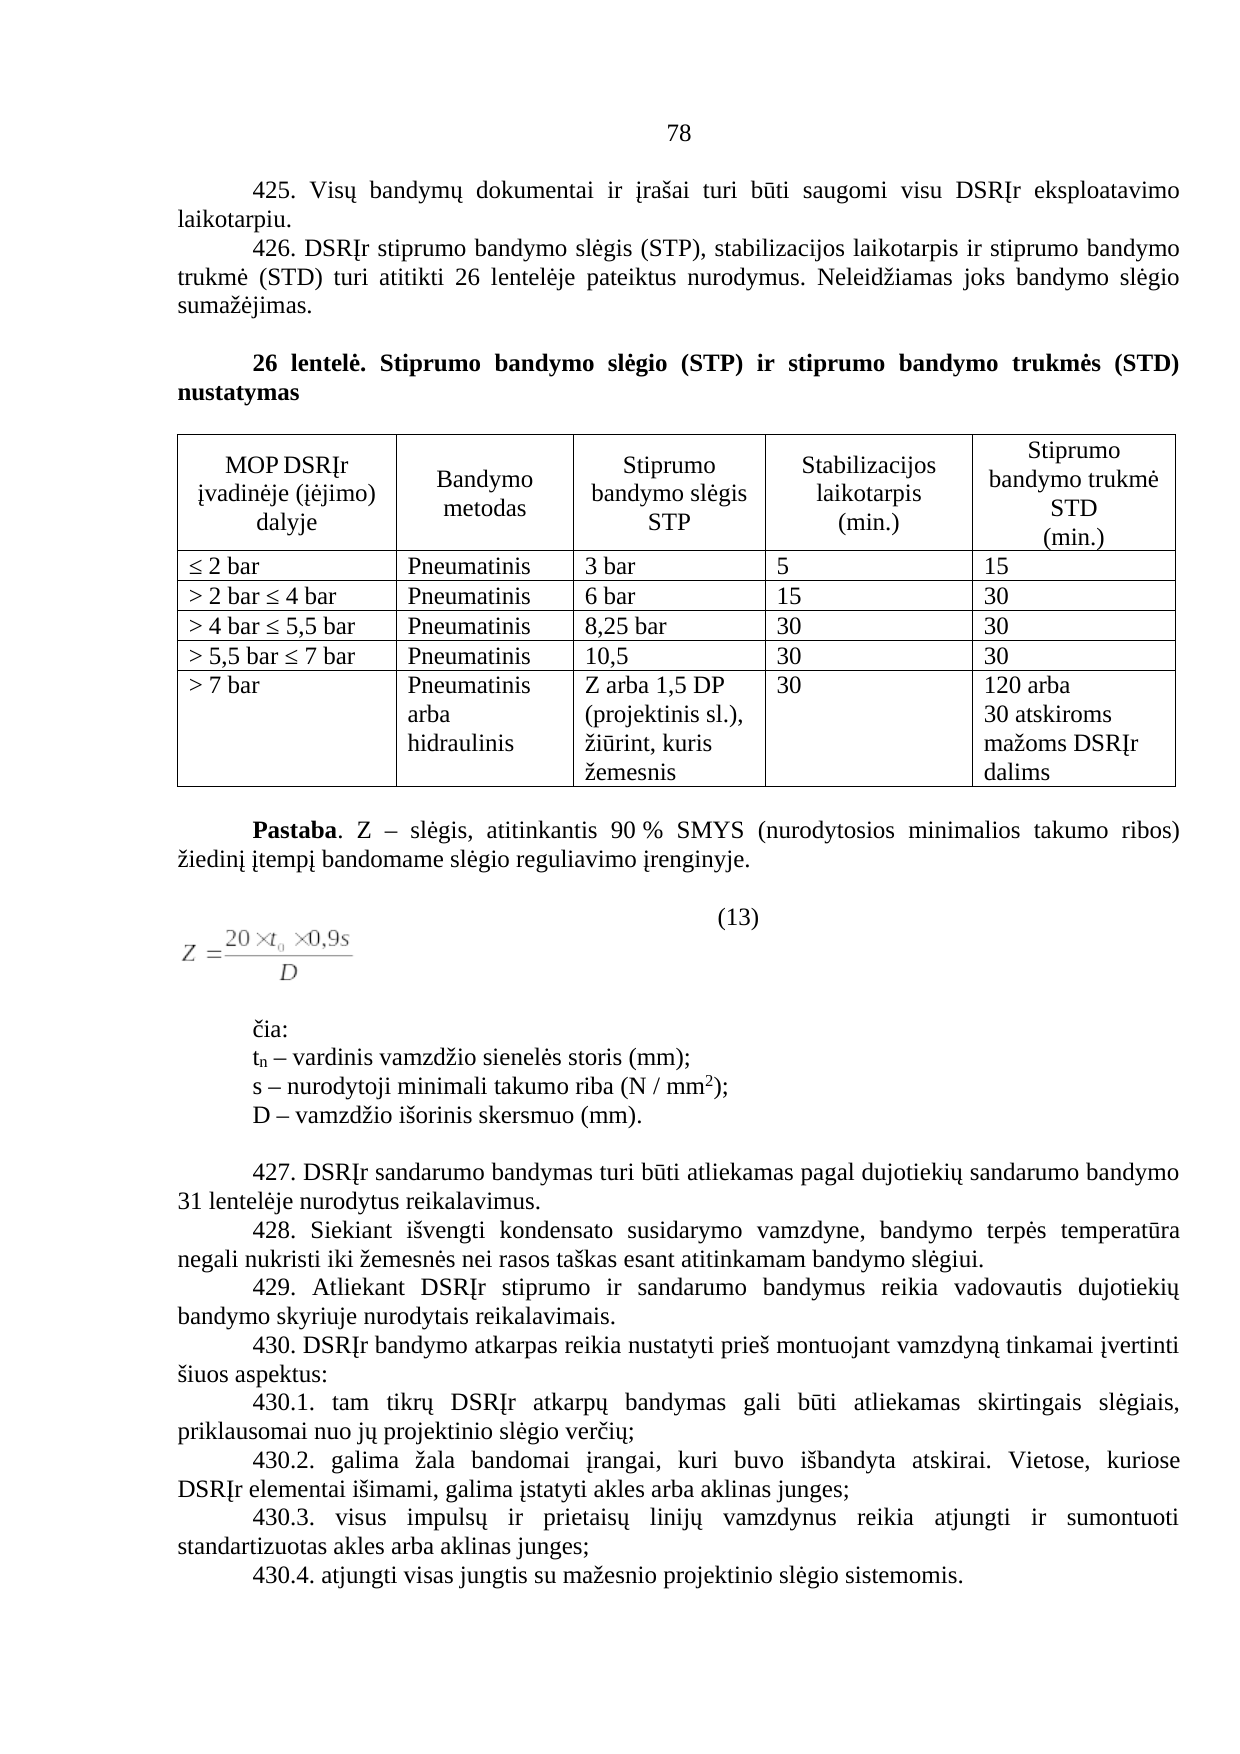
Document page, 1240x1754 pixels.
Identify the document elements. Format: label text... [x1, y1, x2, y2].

text 430.3. visus impulsų ir prietaisų linijų vamzdynus reikia atjungti ir sumontuoti standartizuotas akles arba aklinas junges; [177, 1502, 1181, 1560]
table_header Stabilizacijos laikotarpis (min.) [766, 435, 972, 550]
table_cell Pneumatinis arba hidraulinis [397, 671, 573, 786]
table_cell Pneumatinis [397, 551, 573, 580]
table_header Stiprumo bandymo trukmė STD (min.) [973, 435, 1175, 550]
text čia: [177, 1014, 1181, 1042]
text 26 lentelė. Stiprumo bandymo slėgio (STP) ir stiprumo bandymo trukmės (STD) nustatymas [177, 348, 1181, 406]
table_cell 8,25 bar [574, 611, 765, 640]
text tn – vardinis vamzdžio sienelės storis (mm); [177, 1042, 1181, 1071]
table_cell 30 [766, 671, 972, 786]
table_cell 3 bar [574, 551, 765, 580]
table_cell 120 arba 30 atskiroms mažoms DSRĮr dalims [973, 671, 1175, 786]
table_cell 30 [973, 611, 1175, 640]
table_cell > 2 bar ≤ 4 bar [178, 581, 396, 610]
table_cell 6 bar [574, 581, 765, 610]
table_cell > 7 bar [178, 671, 396, 786]
text 428. Siekiant išvengti kondensato susidarymo vamzdyne, bandymo terpės temperatūra negali nukristi iki žemesnės nei rasos taškas esant atitinkamam bandymo slėgiui. [177, 1215, 1181, 1272]
table_cell Pneumatinis [397, 641, 573, 669]
text 430.1. tam tikrų DSRĮr atkarpų bandymas gali būti atliekamas skirtingais slėgiais, priklausomai nuo jų projektinio slėgio verčių; [177, 1387, 1181, 1445]
table_cell Pneumatinis [397, 611, 573, 640]
table_header MOP DSRĮr įvadinėje (įėjimo) dalyje [178, 435, 396, 550]
table_cell > 5,5 bar ≤ 7 bar [178, 641, 396, 669]
table_cell Z arba 1,5 DP (projektinis sl.), žiūrint, kuris žemesnis [574, 671, 765, 786]
text 430.2. galima žala bandomai įrangai, kuri buvo išbandyta atskirai. Vietose, kuriose DSRĮr elementai išimami, galima įstatyti akles arba aklinas junges; [177, 1445, 1181, 1502]
table_cell 30 [973, 581, 1175, 610]
text 430. DSRĮr bandymo atkarpas reikia nustatyti prieš montuojant vamzdyną tinkamai įvertinti šiuos aspektus: [177, 1330, 1181, 1387]
table_cell ≤ 2 bar [178, 551, 396, 580]
text (13) [177, 902, 1181, 985]
table_header Bandymo metodas [397, 435, 573, 550]
text 425. Visų bandymų dokumentai ir įrašai turi būti saugomi visu DSRĮr eksploatavimo laikotarpiu. [177, 176, 1181, 233]
text 427. DSRĮr sandarumo bandymas turi būti atliekamas pagal dujotiekių sandarumo bandymo 31 lentelėje nurodytus reikalavimus. [177, 1157, 1181, 1215]
text 429. Atliekant DSRĮr stiprumo ir sandarumo bandymus reikia vadovautis dujotiekių bandymo skyriuje nurodytais reikalavimais. [177, 1272, 1181, 1330]
table_cell 30 [973, 641, 1175, 669]
text s – nurodytoji minimali takumo riba (N / mm2); [177, 1071, 1181, 1100]
text 430.4. atjungti visas jungtis su mažesnio projektinio slėgio sistemomis. [177, 1560, 1181, 1589]
text Pastaba. Z – slėgis, atitinkantis 90 % SMYS (nurodytosios minimalios takumo ribos) žiedinį įtempį bandomame slėgio reguliavimo įrenginyje. [177, 815, 1181, 873]
table_cell 30 [766, 641, 972, 669]
table_cell 30 [766, 611, 972, 640]
text D – vamzdžio išorinis skersmuo (mm). [177, 1100, 1181, 1129]
table_cell 15 [766, 581, 972, 610]
text 426. DSRĮr stiprumo bandymo slėgis (STP), stabilizacijos laikotarpis ir stiprumo bandymo trukmė (STD) turi atitikti 26 lentelėje pateiktus nurodymus. Neleidžiamas joks bandymo slėgio sumažėjimas. [177, 233, 1181, 319]
table_header Stiprumo bandymo slėgis STP [574, 435, 765, 550]
table_cell 15 [973, 551, 1175, 580]
table_cell Pneumatinis [397, 581, 573, 610]
table_cell 5 [766, 551, 972, 580]
table_cell > 4 bar ≤ 5,5 bar [178, 611, 396, 640]
table_cell 10,5 [574, 641, 765, 669]
